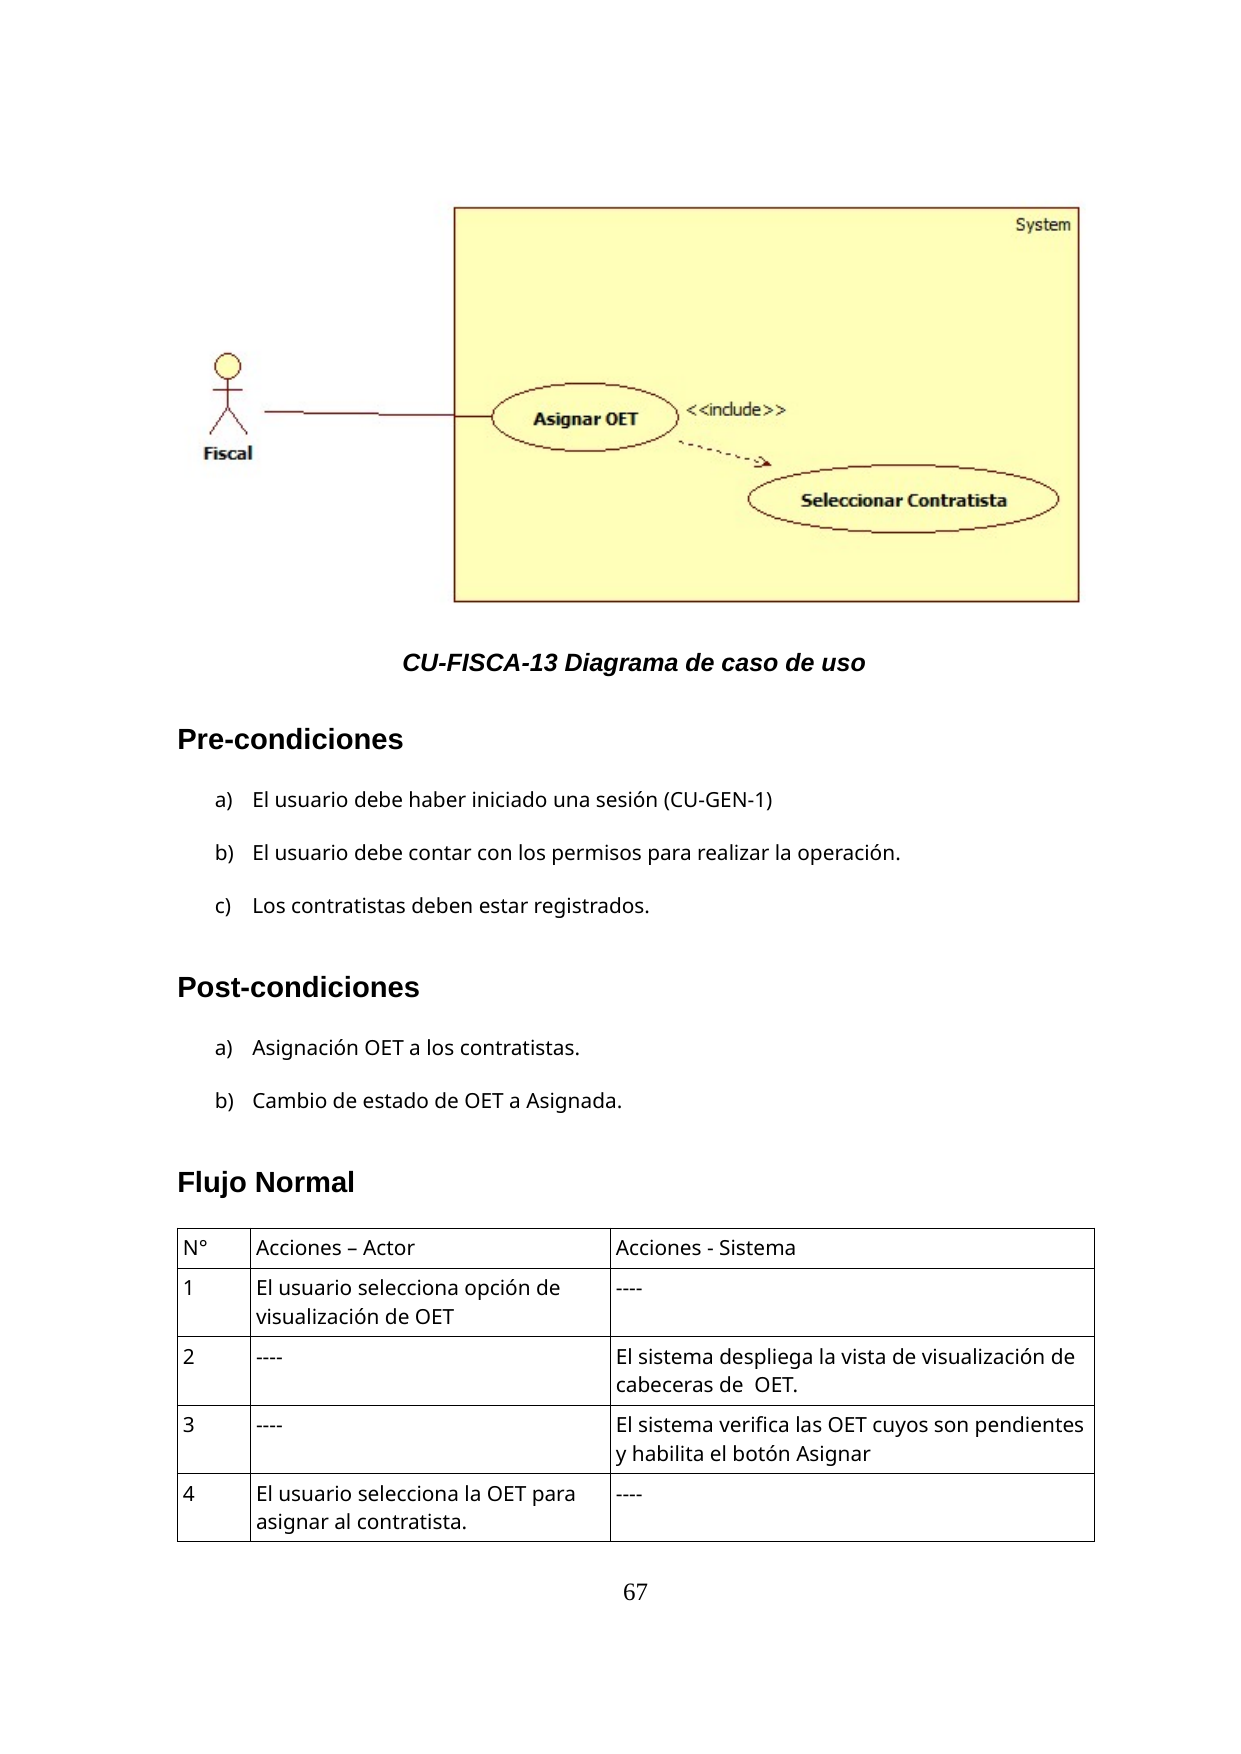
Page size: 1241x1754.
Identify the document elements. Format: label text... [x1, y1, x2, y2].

list El usuario debe contar con los permisos para realizar la operación. [214, 838, 1093, 867]
table_cell El sistema verifica las OET cuyos son pendientes y habilita el botón Asignar [611, 1406, 1094, 1473]
table_cell ---- [611, 1474, 1094, 1541]
table_header N° [178, 1229, 250, 1268]
table_cell 3 [178, 1406, 250, 1473]
table_cell El sistema despliega la vista de visualización de cabeceras de OET. [611, 1337, 1094, 1404]
subtitle Pre-condiciones [177, 722, 1093, 756]
table_cell El usuario selecciona opción de visualización de OET [251, 1269, 610, 1336]
table_cell 1 [178, 1269, 250, 1336]
table_cell 4 [178, 1474, 250, 1541]
table_cell 2 [178, 1337, 250, 1404]
subtitle Post-condiciones [177, 970, 1093, 1004]
table_cell El usuario selecciona la OET para asignar al contratista. [251, 1474, 610, 1541]
table_header Acciones – Actor [251, 1229, 610, 1268]
table_cell ---- [611, 1269, 1094, 1336]
table_cell ---- [251, 1406, 610, 1473]
list Cambio de estado de OET a Asignada. [214, 1086, 1093, 1115]
subtitle Flujo Normal [177, 1165, 1093, 1198]
table_header Acciones - Sistema [611, 1229, 1094, 1268]
list Asignación OET a los contratistas. [214, 1033, 1093, 1061]
text CU-FISCA-13 Diagrama de caso de uso [177, 634, 1093, 676]
list Los contratistas deben estar registrados. [214, 892, 1093, 920]
list El usuario debe haber iniciado una sesión (CU-GEN-1) [214, 785, 1093, 813]
table_cell ---- [251, 1337, 610, 1404]
picture [160, 177, 1111, 634]
